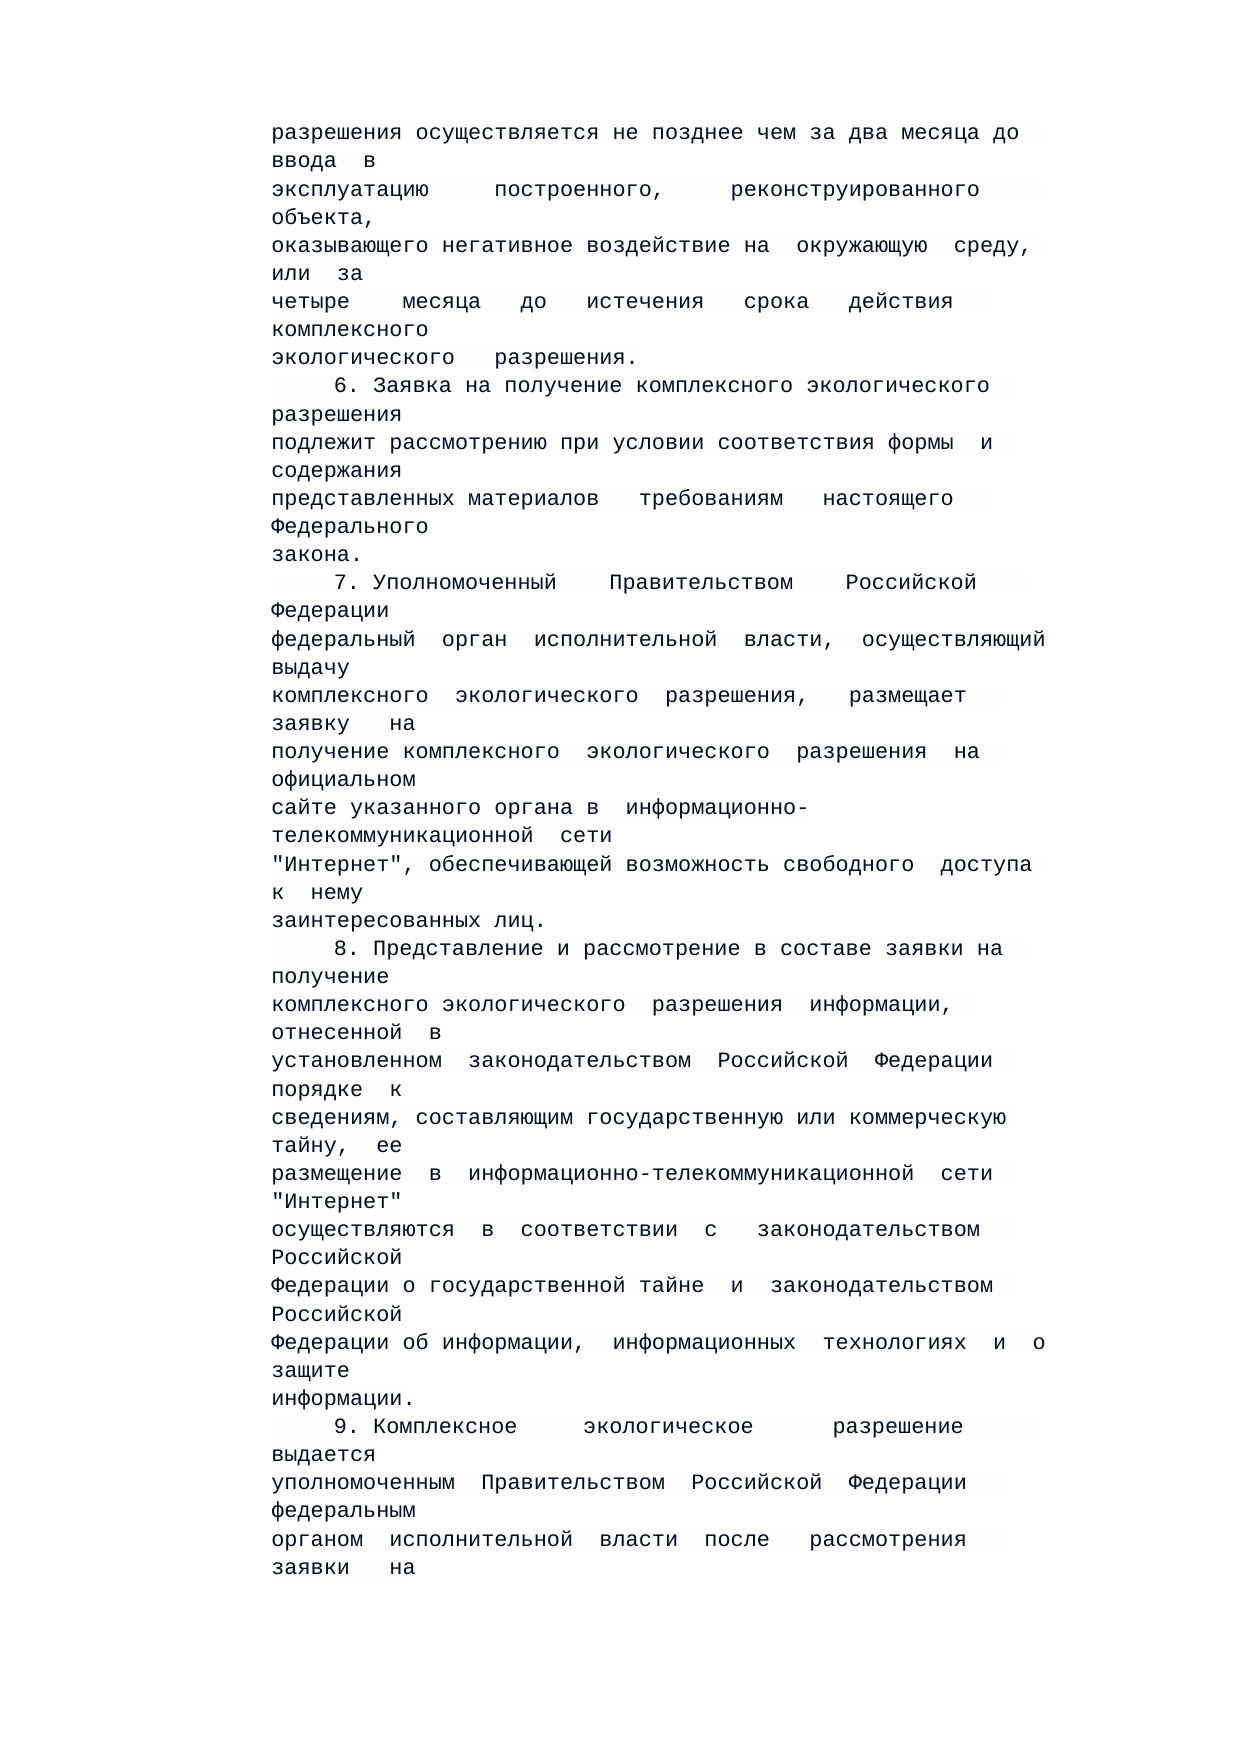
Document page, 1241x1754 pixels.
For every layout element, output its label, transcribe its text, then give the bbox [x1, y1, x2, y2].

text федеральный орган исполнительной власти, осуществляющий выдачу [271, 624, 1058, 681]
text сайте указанного органа в информационно-телекоммуникационной сети [271, 793, 1058, 849]
text 9. Комплексное экологическое разрешение выдается [271, 1412, 1058, 1468]
text 8. Представление и рассмотрение в составе заявки на получение [271, 934, 1058, 990]
text представленных материалов требованиям настоящего Федерального [271, 484, 1058, 540]
text сведениям, составляющим государственную или коммерческую тайну, ее [271, 1102, 1058, 1159]
text "Интернет", обеспечивающей возможность свободного доступа к нему [271, 849, 1058, 906]
text уполномоченным Правительством Российской Федерации федеральным [271, 1468, 1058, 1524]
text подлежит рассмотрению при условии соответствия формы и содержания [271, 427, 1058, 484]
text информации. [271, 1384, 1058, 1412]
text органом исполнительной власти после рассмотрения заявки на [271, 1524, 1058, 1581]
text четыре месяца до истечения срока действия комплексного [271, 287, 1058, 343]
text комплексного экологического разрешения информации, отнесенной в [271, 990, 1058, 1046]
text оказывающего негативное воздействие на окружающую среду, или за [271, 231, 1058, 287]
text эксплуатацию построенного, реконструированного объекта, [271, 174, 1058, 231]
text разрешения осуществляется не позднее чем за два месяца до ввода в [271, 118, 1058, 174]
text установленном законодательством Российской Федерации порядке к [271, 1046, 1058, 1102]
text экологического разрешения. [271, 343, 1058, 371]
text Федерации об информации, информационных технологиях и о защите [271, 1327, 1058, 1384]
text Федерации о государственной тайне и законодательством Российской [271, 1271, 1058, 1327]
text получение комплексного экологического разрешения на официальном [271, 737, 1058, 793]
text 7. Уполномоченный Правительством Российской Федерации [271, 568, 1058, 624]
text осуществляются в соответствии с законодательством Российской [271, 1215, 1058, 1271]
text размещение в информационно-телекоммуникационной сети "Интернет" [271, 1159, 1058, 1215]
text закона. [271, 540, 1058, 568]
text заинтересованных лиц. [271, 906, 1058, 934]
text комплексного экологического разрешения, размещает заявку на [271, 681, 1058, 737]
text 6. Заявка на получение комплексного экологического разрешения [271, 371, 1058, 427]
